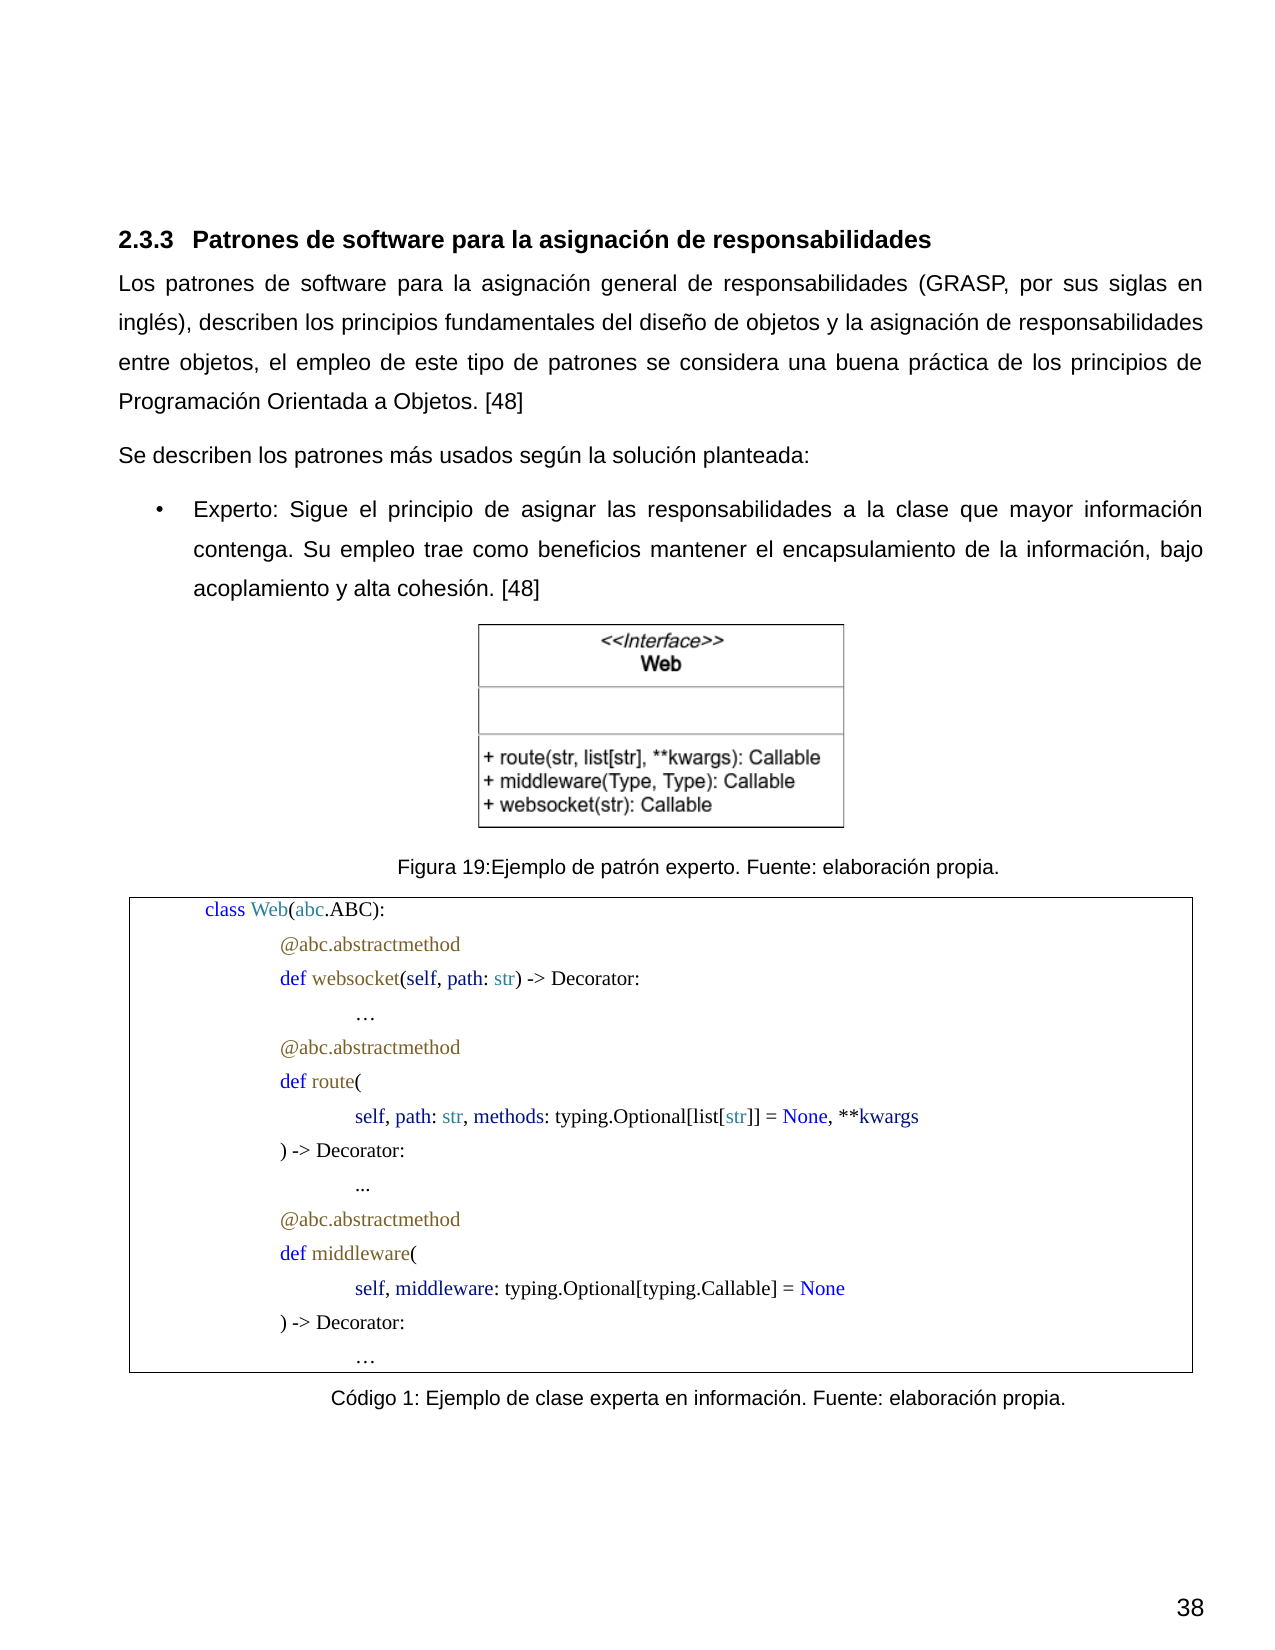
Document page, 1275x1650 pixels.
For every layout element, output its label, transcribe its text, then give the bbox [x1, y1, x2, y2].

list Figura 19:Ejemplo de patrón experto. Fuente: elaboración propia. [156, 828, 1204, 879]
text Se describen los patrones más usados según la solución planteada: [118, 442, 1204, 468]
picture [478, 624, 845, 828]
list Código 1: Ejemplo de clase experta en información. Fuente: elaboración propia. [156, 892, 1204, 1409]
subtitle Patrones de software para la asignación de responsabilidades [118, 225, 1204, 254]
list Experto: Sigue el principio de asignar las responsabilidades a la clase que mayor información contenga. Su empleo trae como beneficios mantener el encapsulamiento de la información, bajo acoplamiento y alta cohesión. [48] [156, 496, 1204, 602]
text Los patrones de software para la asignación general de responsabilidades (GRASP, por sus siglas en inglés), describen los principios fundamentales del diseño de objetos y la asignación de responsabilidades entre objetos, el empleo de este tipo de patrones se considera una buena práctica de los principios de Programación Orientada a Objetos. [48] [118, 270, 1204, 414]
